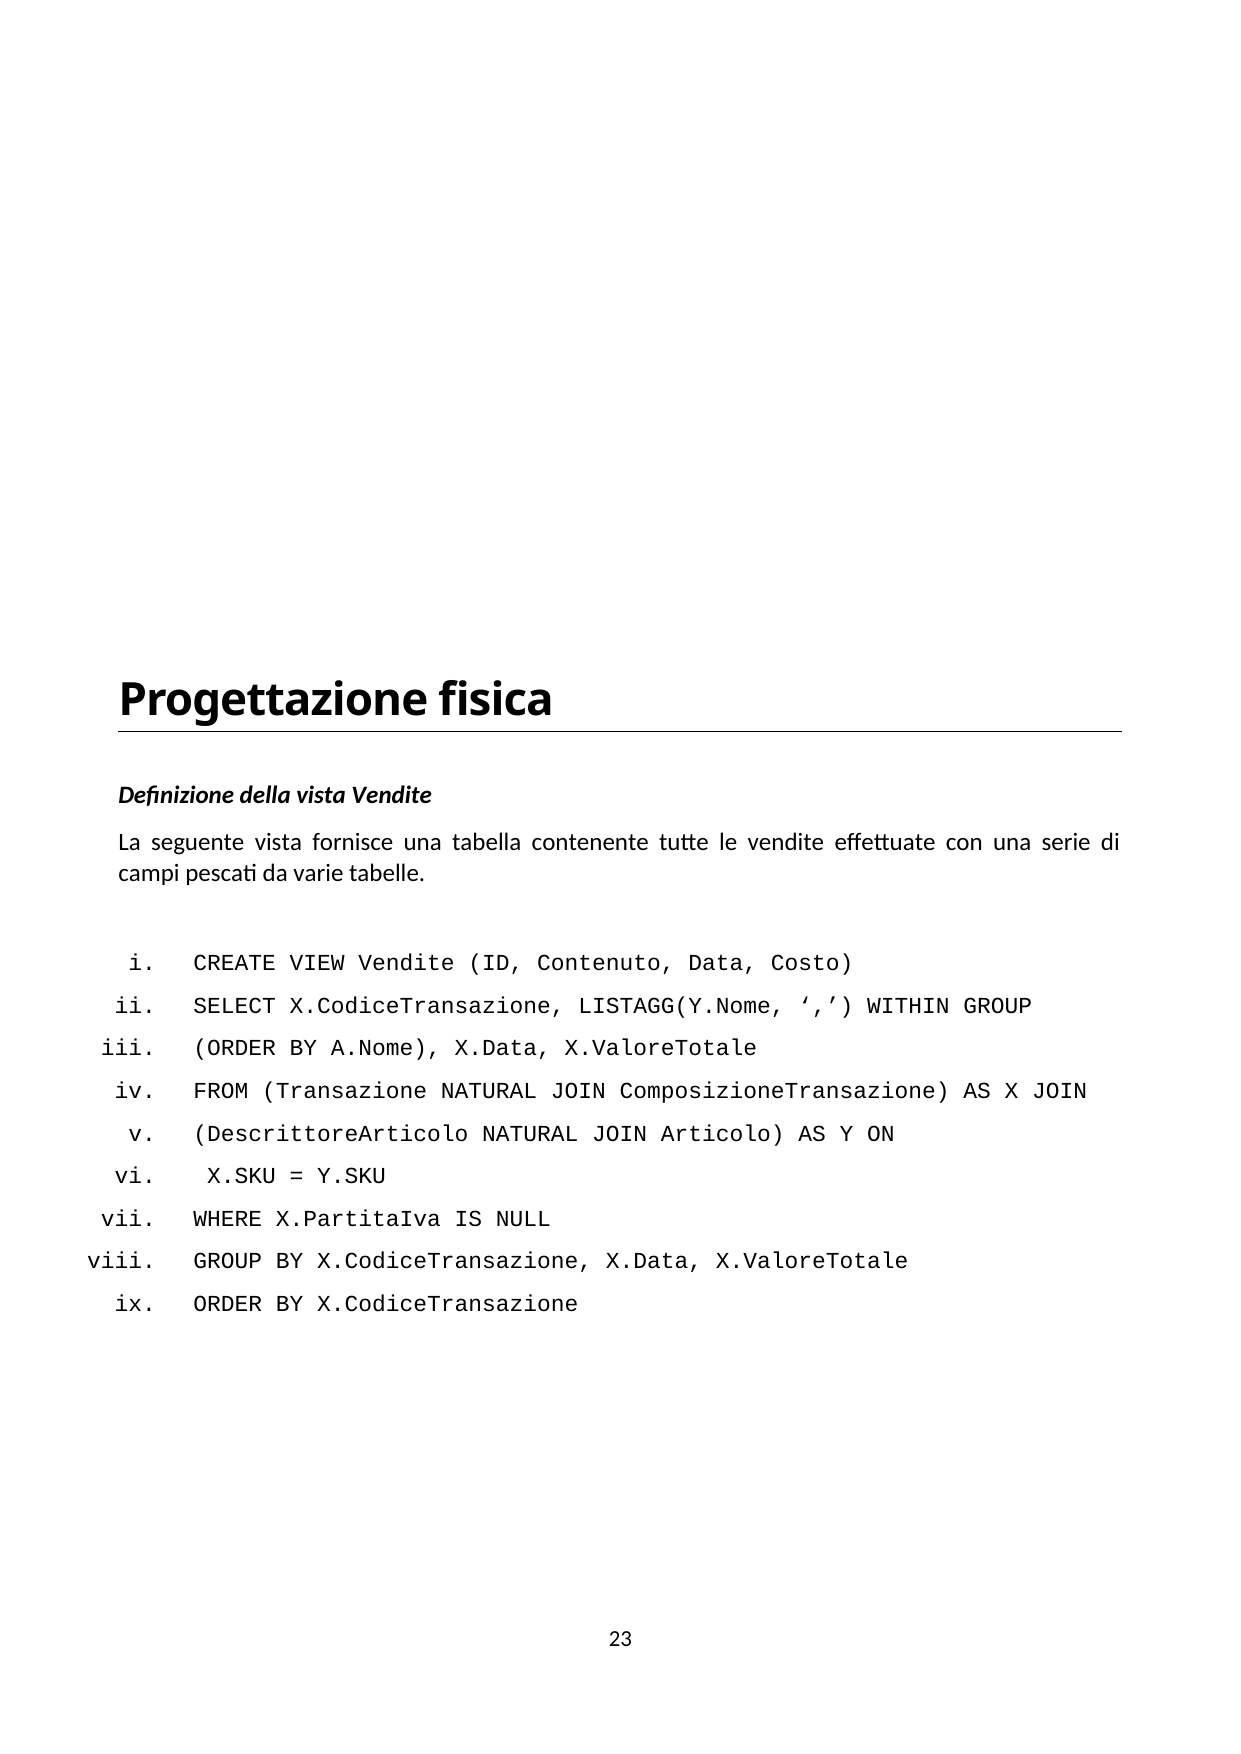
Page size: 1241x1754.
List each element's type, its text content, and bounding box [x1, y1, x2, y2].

list FROM (Transazione NATURAL JOIN ComposizioneTransazione) AS X JOIN [156, 1079, 1122, 1105]
list CREATE VIEW Vendite (ID, Contenuto, Data, Costo) [156, 951, 1122, 977]
title Progettazione fisica [118, 667, 1122, 731]
list X.SKU = Y.SKU [156, 1164, 1122, 1190]
list ORDER BY X.CodiceTransazione [156, 1292, 1122, 1318]
list GROUP BY X.CodiceTransazione, X.Data, X.ValoreTotale [156, 1250, 1122, 1276]
list WHERE X.PartitaIva IS NULL [156, 1207, 1122, 1233]
list (ORDER BY A.Nome), X.Data, X.ValoreTotale [156, 1037, 1122, 1063]
text Definizione della vista Vendite [118, 779, 1122, 810]
text La seguente vista fornisce una tabella contenente tutte le vendite effettuate con una serie di campi pescati da varie tabelle. [118, 827, 1122, 888]
list SELECT X.CodiceTransazione, LISTAGG(Y.Nome, ‘,’) WITHIN GROUP [156, 994, 1122, 1020]
list (DescrittoreArticolo NATURAL JOIN Articolo) AS Y ON [156, 1122, 1122, 1148]
